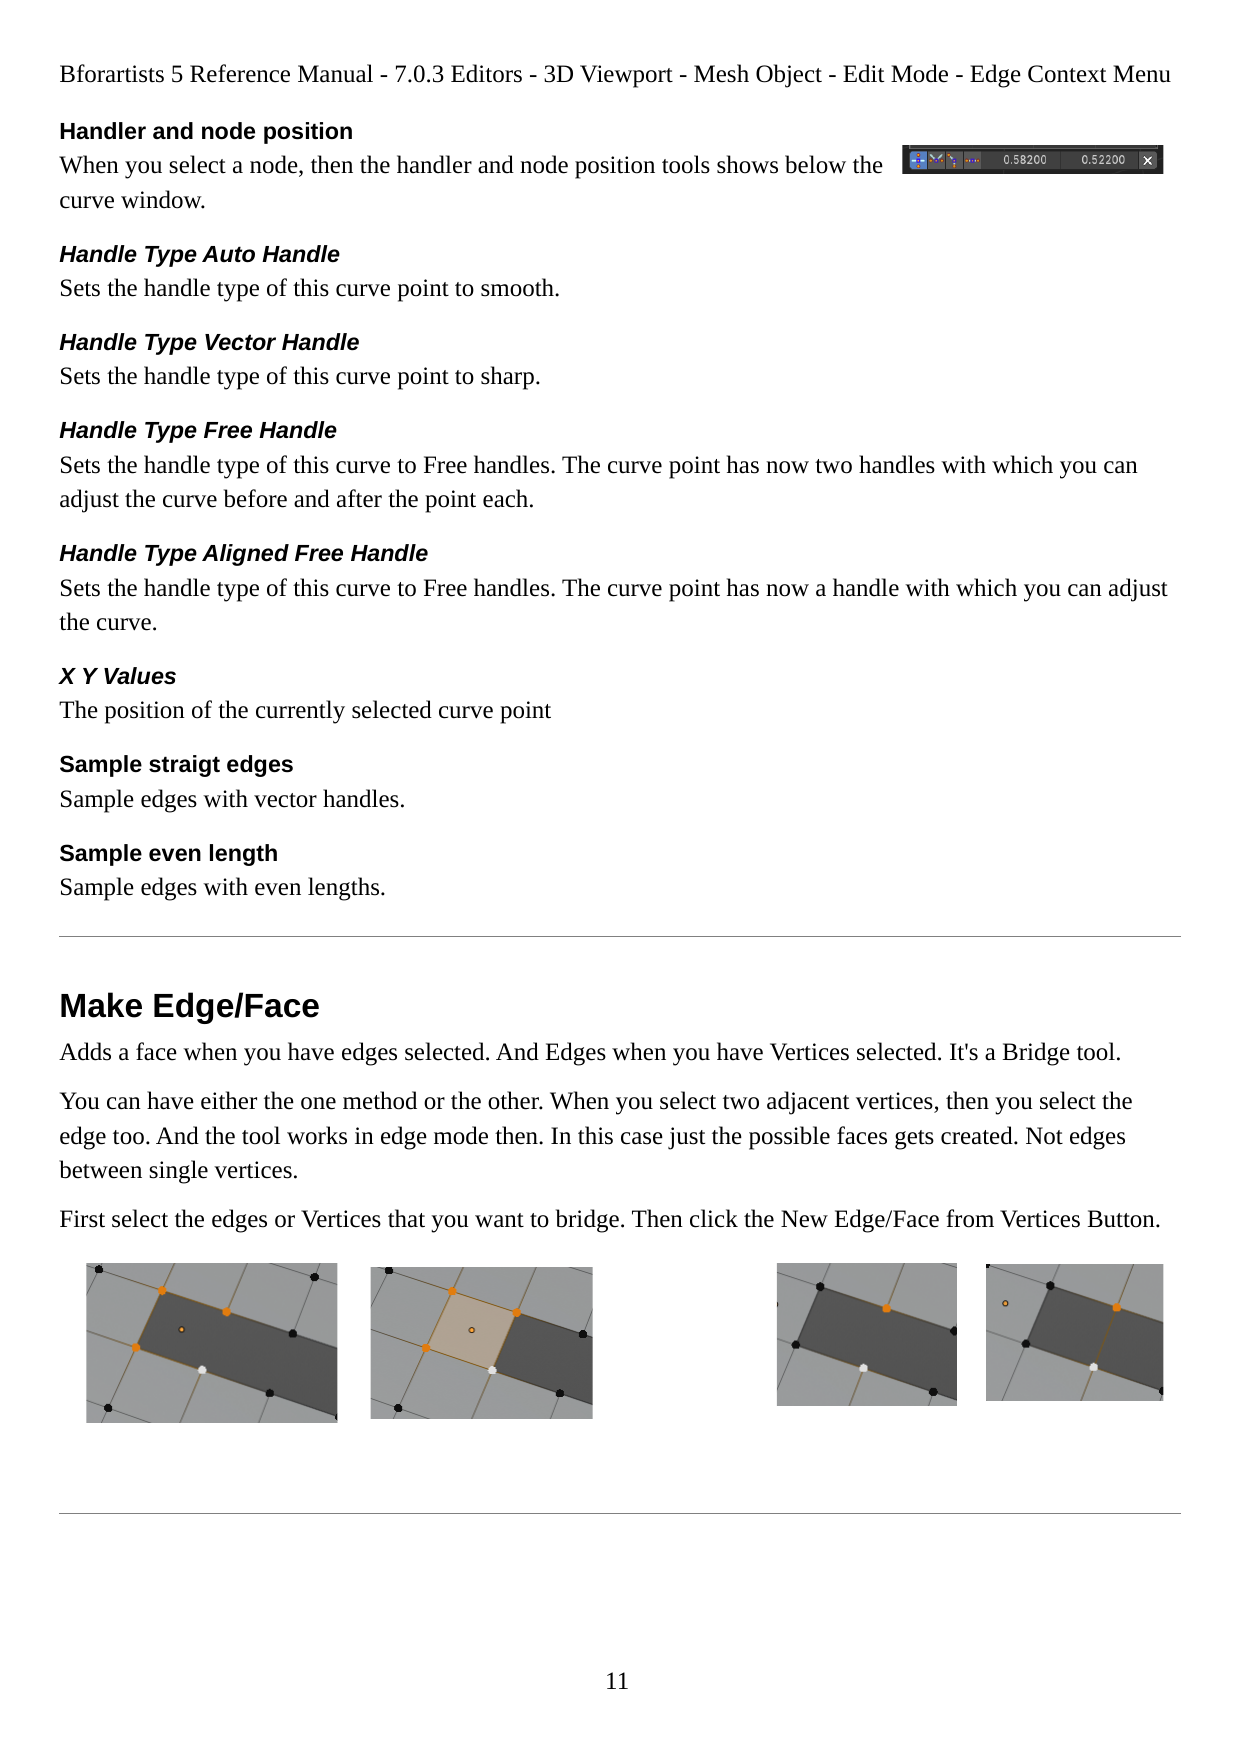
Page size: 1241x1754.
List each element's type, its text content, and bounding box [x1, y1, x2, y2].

picture [776, 1263, 957, 1406]
text Sample edges with even lengths. [59, 872, 1181, 901]
subtitle Sample even length [59, 839, 1181, 866]
subtitle Handle Type Vector Handle [59, 328, 1181, 355]
text Sample edges with vector handles. [59, 784, 1181, 812]
text Adds a face when you have edges selected. And Edges when you have Vertices selected. It's a Bridge tool. [59, 1037, 1181, 1066]
subtitle Handle Type Auto Handle [59, 240, 1181, 267]
subtitle Handle Type Free Handle [59, 417, 1181, 443]
subtitle Make Edge/Face [59, 986, 1181, 1025]
picture [902, 145, 1164, 174]
subtitle Sample straigt edges [59, 751, 1181, 777]
picture [370, 1267, 593, 1419]
text Sets the handle type of this curve point to smooth. [59, 273, 1181, 302]
picture [86, 1263, 338, 1423]
text The position of the currently selected curve point [59, 695, 1181, 724]
picture [986, 1264, 1164, 1401]
text First select the edges or Vertices that you want to bridge. Then click the New Edge/Face from Vertices Button. [59, 1204, 1181, 1233]
subtitle Handle Type Aligned Free Handle [59, 539, 1181, 566]
text When you select a node, then the handler and node position tools shows below the curve window. [59, 150, 1181, 213]
text Sets the handle type of this curve to Free handles. The curve point has now a handle with which you can adjust the curve. [59, 573, 1181, 636]
subtitle Handler and node position [59, 117, 1181, 144]
subtitle X Y Values [59, 662, 1181, 689]
text You can have either the one method or the other. When you select two adjacent vertices, then you select the edge too. And the tool works in edge mode then. In this case just the possible faces gets created. Not edges between single vertices. [59, 1086, 1181, 1184]
text Sets the handle type of this curve point to sharp. [59, 361, 1181, 390]
text Sets the handle type of this curve to Free handles. The curve point has now two handles with which you can adjust the curve before and after the point each. [59, 450, 1181, 513]
